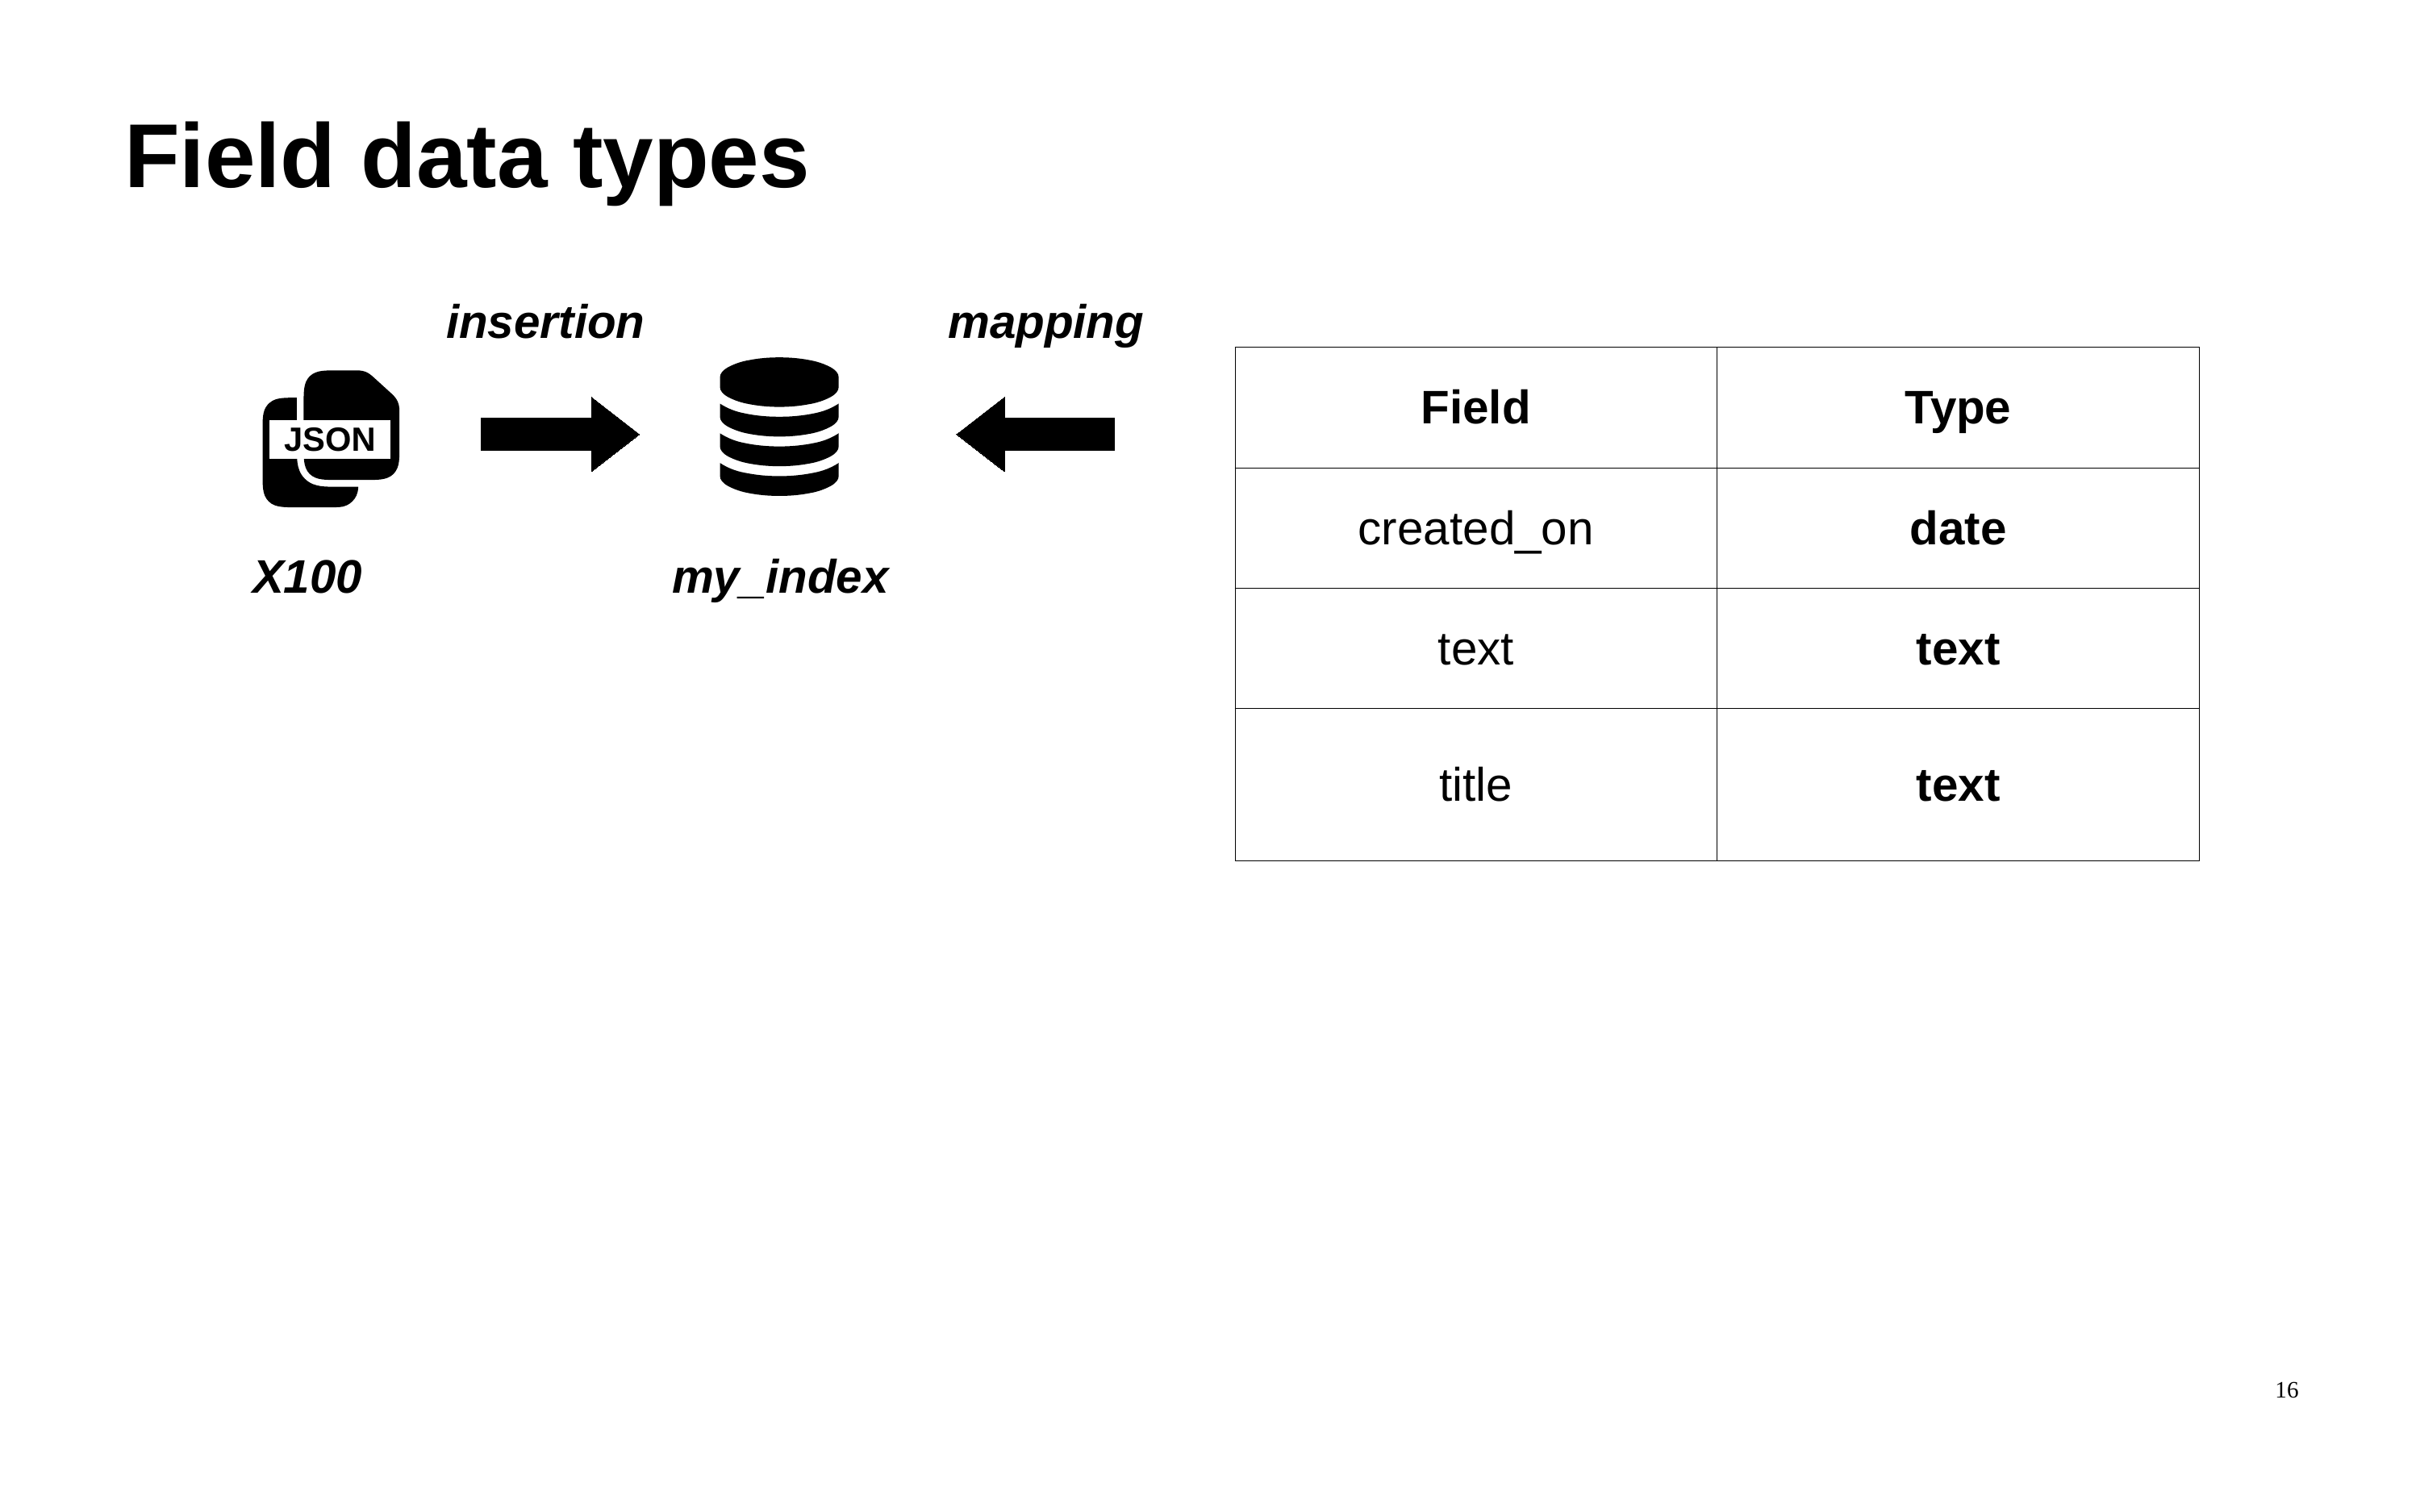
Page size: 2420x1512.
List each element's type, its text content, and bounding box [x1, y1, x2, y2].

table_cell date [1717, 469, 2199, 588]
table_cell created_on [1236, 469, 1717, 588]
text_box [481, 397, 640, 472]
text_box mapping [900, 266, 1191, 370]
text_box insertion [400, 266, 691, 370]
table_header Field [1236, 348, 1717, 468]
text_box Field data types [112, 61, 1287, 251]
text_box my_index [636, 521, 926, 625]
text_box [956, 397, 1115, 472]
picture [711, 357, 850, 496]
table_cell title [1236, 709, 1717, 860]
text_box X100 [235, 521, 380, 625]
table_cell text [1717, 709, 2199, 860]
text_box JSON [269, 420, 390, 459]
table_cell text [1236, 589, 1717, 708]
table_cell text [1717, 589, 2199, 708]
table_header Type [1717, 348, 2199, 468]
picture [248, 356, 414, 522]
